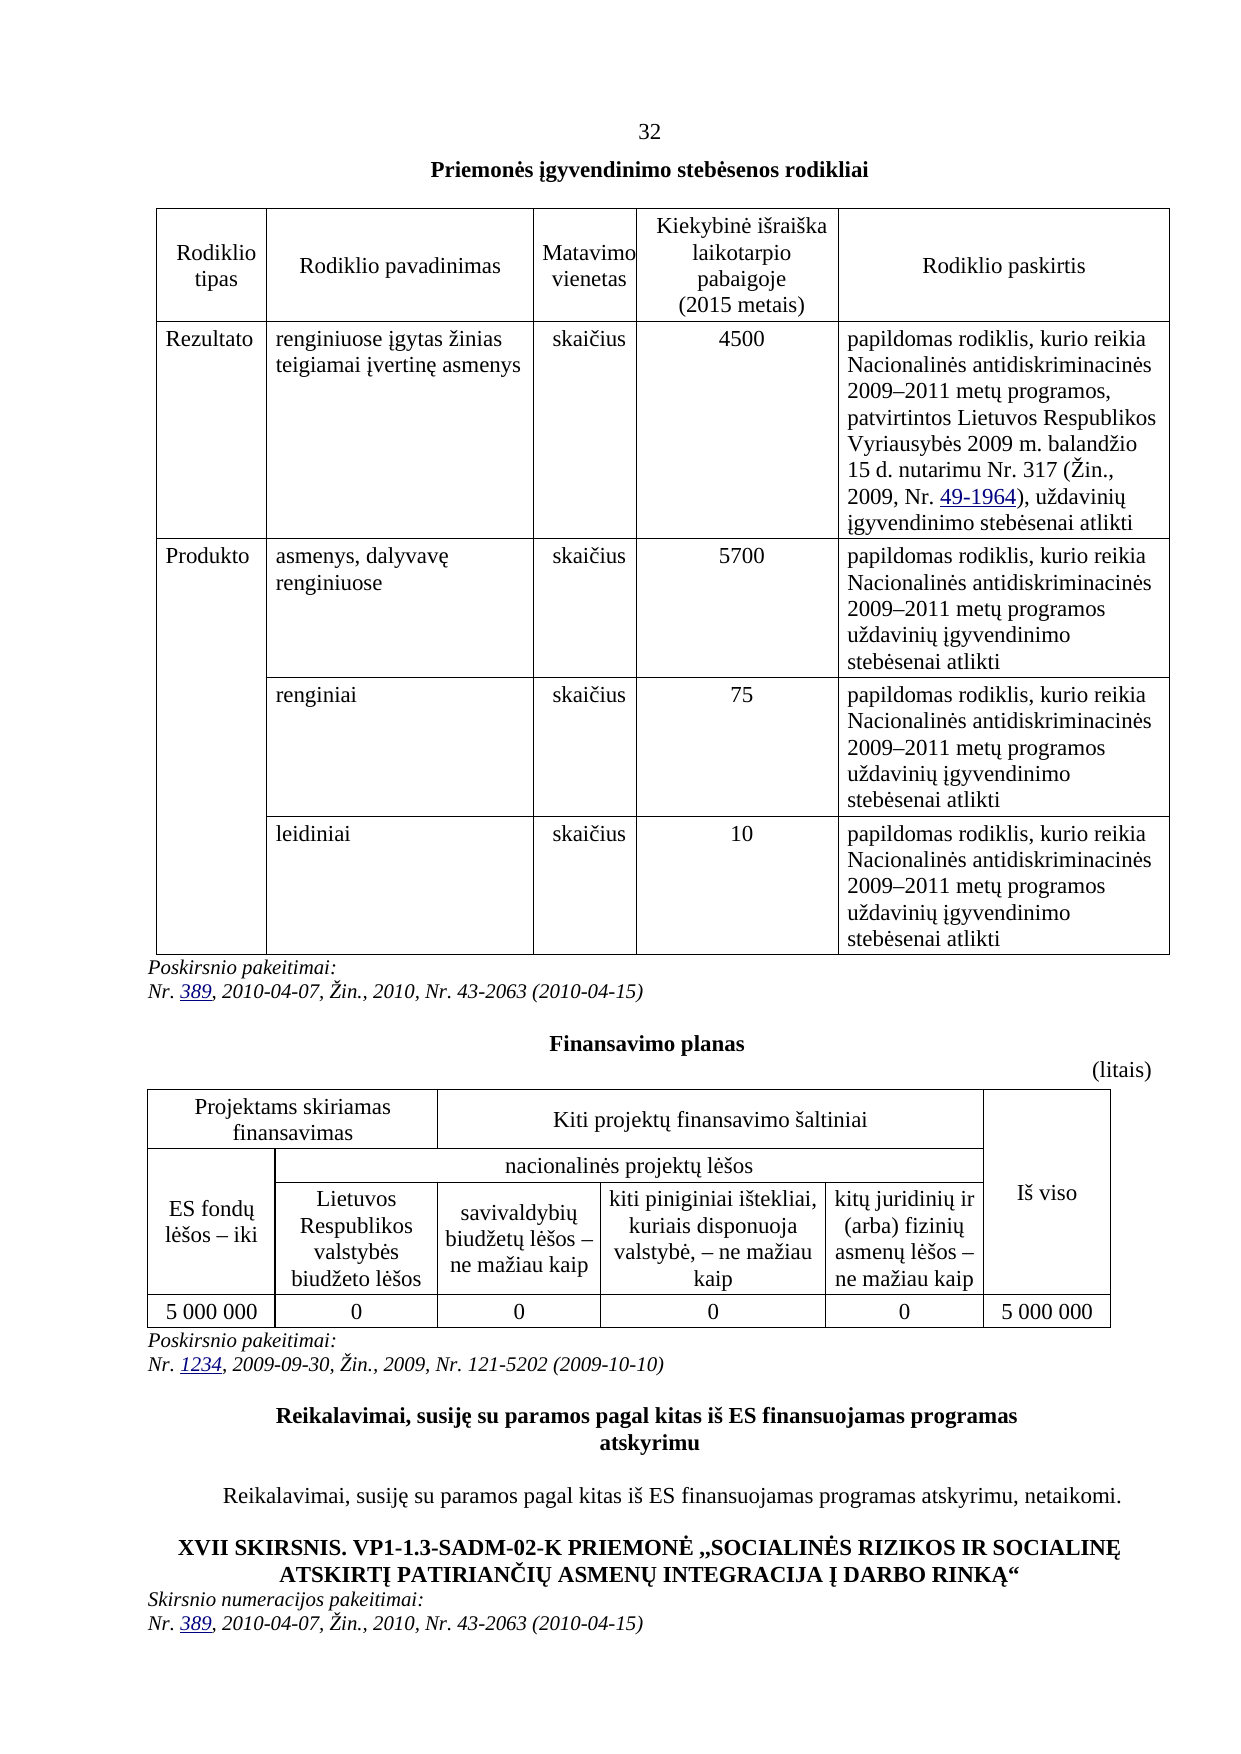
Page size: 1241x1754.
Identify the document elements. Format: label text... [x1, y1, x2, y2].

table_cell 75 [637, 678, 838, 816]
table_cell 5 000 000 [984, 1295, 1110, 1327]
table_header Kiti projektų finansavimo šaltiniai [438, 1090, 983, 1148]
table_cell 5700 [637, 539, 838, 677]
text Priemonės įgyvendinimo stebėsenos rodikliai [148, 156, 1152, 182]
table_cell skaičius [534, 817, 636, 954]
table_cell leidiniai [267, 817, 533, 954]
table_cell Produkto [157, 539, 266, 954]
table_cell renginiuose įgytas žinias teigiamai įvertinę asmenys [267, 322, 533, 538]
table_cell renginiai [267, 678, 533, 816]
table_cell nacionalinės projektų lėšos [276, 1149, 983, 1182]
table_cell 0 [276, 1295, 437, 1327]
text Finansavimo planas [148, 1030, 1152, 1056]
table_cell 0 [826, 1295, 983, 1327]
table_cell asmenys, dalyvavę renginiuose [267, 539, 533, 677]
table_header Matavimo vienetas [534, 209, 636, 321]
table_cell papildomas rodiklis, kurio reikia Nacionalinės antidiskriminacinės 2009–2011 metų programos uždavinių įgyvendinimo stebėsenai atlikti [839, 539, 1169, 677]
text Poskirsnio pakeitimai: [148, 1328, 1152, 1352]
table_cell skaičius [534, 539, 636, 677]
table_cell Lietuvos Respublikos valstybės biudžeto lėšos [276, 1183, 437, 1294]
table_cell skaičius [534, 678, 636, 816]
table_cell 0 [438, 1295, 600, 1327]
table_cell skaičius [534, 322, 636, 538]
table_cell 4500 [637, 322, 838, 538]
table_header Rodiklio paskirtis [839, 209, 1169, 321]
table_cell 10 [637, 817, 838, 954]
table_cell savivaldybių biudžetų lėšos – ne mažiau kaip [438, 1183, 600, 1294]
table_cell 5 000 000 [148, 1295, 274, 1327]
table_header Projektams skiriamas finansavimas [148, 1090, 437, 1148]
text Nr. 389, 2010-04-07, Žin., 2010, Nr. 43-2063 (2010-04-15) [148, 979, 1152, 1003]
text (litais) [148, 1056, 1152, 1082]
table_cell 0 [601, 1295, 825, 1327]
table_cell kiti piniginiai ištekliai, kuriais disponuoja valstybė, – ne mažiau kaip [601, 1183, 825, 1294]
table_header Kiekybinė išraiška laikotarpio pabaigoje (2015 metais) [637, 209, 838, 321]
text Skirsnio numeracijos pakeitimai: [148, 1587, 1152, 1611]
table_cell ES fondų lėšos – iki [148, 1149, 274, 1294]
text Reikalavimai, susiję su paramos pagal kitas iš ES finansuojamas programas atskyrimu, netaikomi. [148, 1482, 1152, 1508]
table_header Rodiklio pavadinimas [267, 209, 533, 321]
table_header Iš viso [984, 1090, 1110, 1294]
text Reikalavimai, susiję su paramos pagal kitas iš ES finansuojamas programas atskyrimu [148, 1403, 1152, 1455]
table_cell papildomas rodiklis, kurio reikia Nacionalinės antidiskriminacinės 2009–2011 metų programos uždavinių įgyvendinimo stebėsenai atlikti [839, 678, 1169, 816]
table_header Rodiklio tipas [157, 209, 266, 321]
text Nr. 389, 2010-04-07, Žin., 2010, Nr. 43-2063 (2010-04-15) [148, 1611, 1152, 1635]
table_cell papildomas rodiklis, kurio reikia Nacionalinės antidiskriminacinės 2009–2011 metų programos, patvirtintos Lietuvos Respublikos Vyriausybės 2009 m. balandžio 15 d. nutarimu Nr. 317 (Žin., 2009, Nr. 49-1964), uždavinių įgyvendinimo stebėsenai atlikti [839, 322, 1169, 538]
text Nr. 1234, 2009-09-30, Žin., 2009, Nr. 121-5202 (2009-10-10) [148, 1352, 1152, 1376]
text Poskirsnio pakeitimai: [148, 955, 1152, 979]
table_cell kitų juridinių ir (arba) fizinių asmenų lėšos – ne mažiau kaip [826, 1183, 983, 1294]
subtitle XVII SKIRSNIS. VP1-1.3-SADM-02-K PRIEMONĖ ,,SOCIALINĖS RIZIKOS IR SOCIALINĘ ATSKIRTĮ PATIRIANČIŲ ASMENŲ INTEGRACIJA Į DARBO RINKĄ“ [148, 1534, 1152, 1587]
table_cell papildomas rodiklis, kurio reikia Nacionalinės antidiskriminacinės 2009–2011 metų programos uždavinių įgyvendinimo stebėsenai atlikti [839, 817, 1169, 954]
table_cell Rezultato [157, 322, 266, 538]
